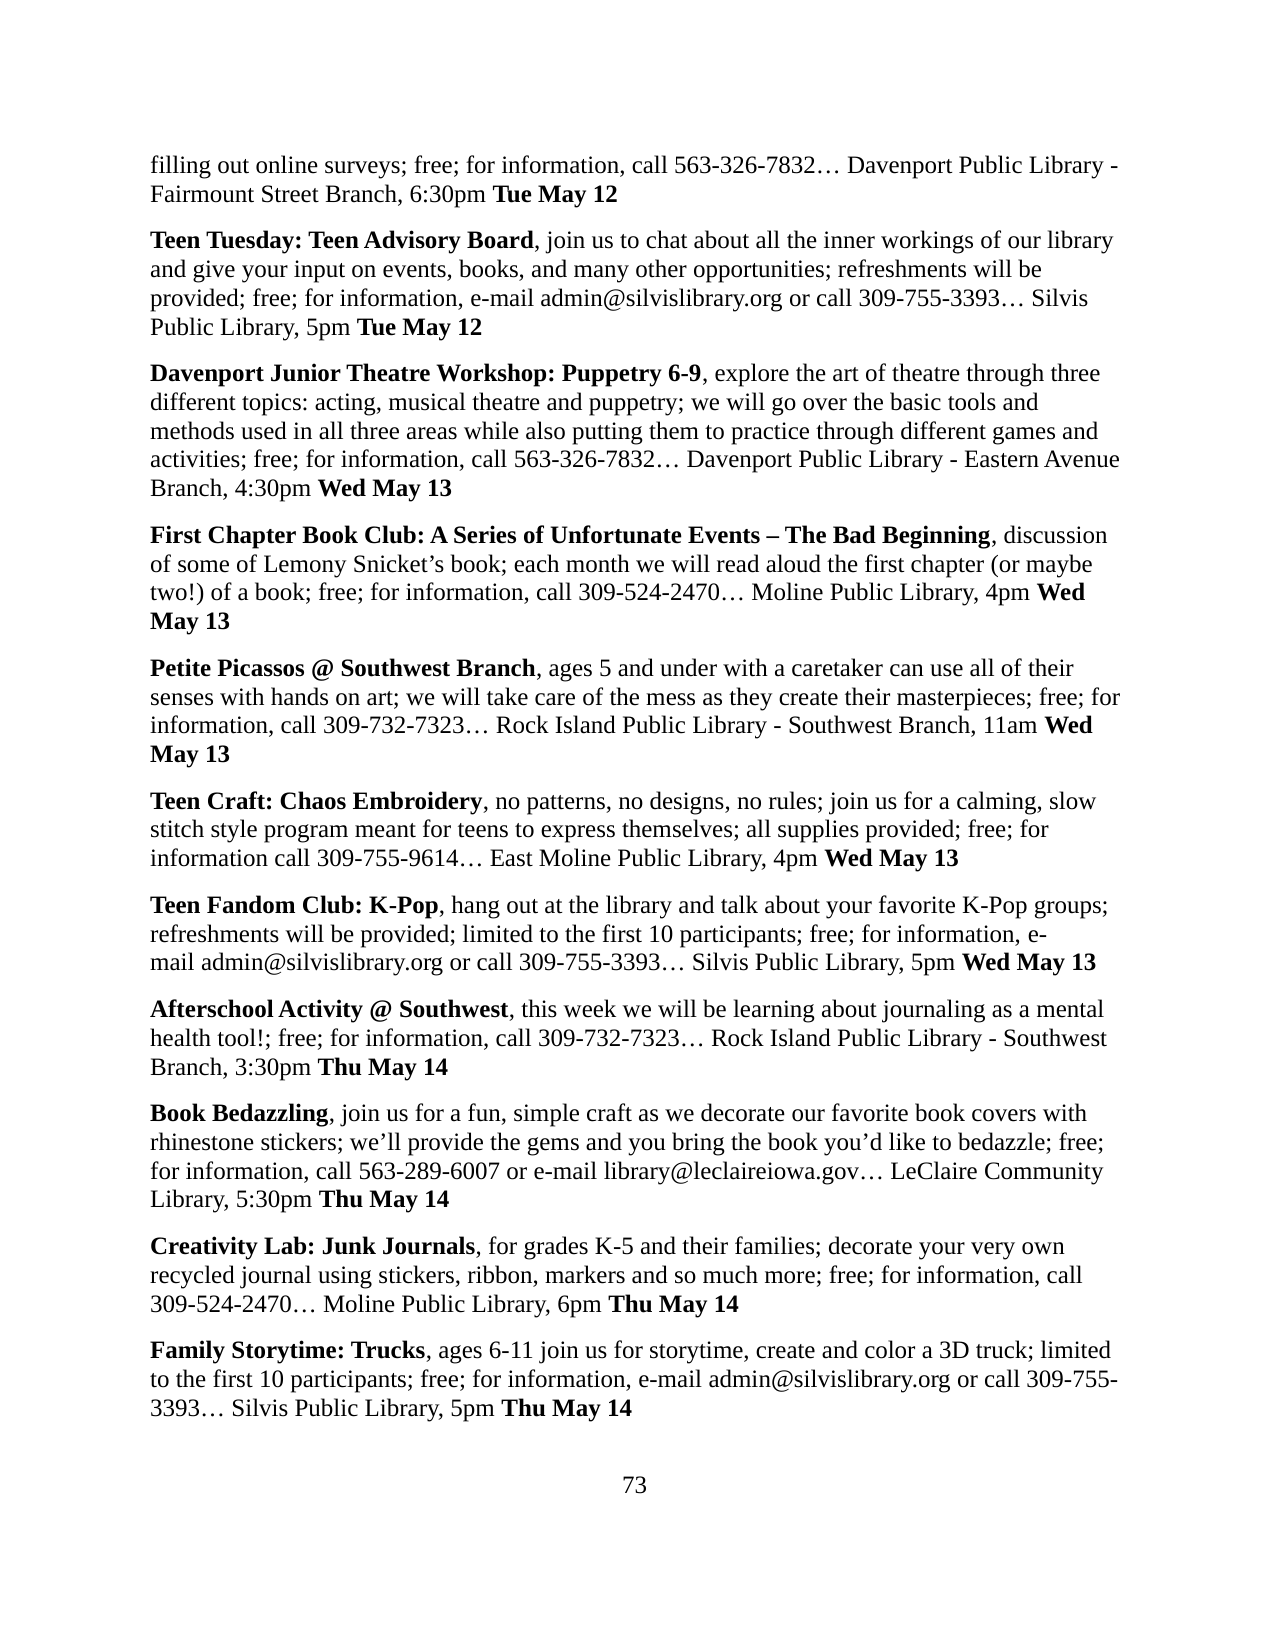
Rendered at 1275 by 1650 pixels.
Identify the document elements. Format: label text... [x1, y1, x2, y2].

text Teen Fandom Club: K-Pop, hang out at the library and talk about your favorite K-Pop groups; refreshments will be provided; limited to the first 10 participants; free; for information, e-mail admin@silvislibrary.org or call 309-755-3393… Silvis Public Library, 5pm Wed May 13 [150, 890, 1125, 976]
text Petite Picassos @ Southwest Branch, ages 5 and under with a caretaker can use all of their senses with hands on art; we will take care of the mess as they create their masterpieces; free; for information, call 309-732-7323… Rock Island Public Library - Southwest Branch, 11am Wed May 13 [150, 653, 1125, 768]
text Teen Craft: Chaos Embroidery, no patterns, no designs, no rules; join us for a calming, slow stitch style program meant for teens to express themselves; all supplies provided; free; for information call 309-755-9614… East Moline Public Library, 4pm Wed May 13 [150, 786, 1125, 872]
text Teen Tuesday: Teen Advisory Board, join us to chat about all the inner workings of our library and give your input on events, books, and many other opportunities; refreshments will be provided; free; for information, e-mail admin@silvislibrary.org or call 309-755-3393… Silvis Public Library, 5pm Tue May 12 [150, 225, 1125, 340]
text Davenport Junior Theatre Workshop: Puppetry 6-9, explore the art of theatre through three different topics: acting, musical theatre and puppetry; we will go over the basic tools and methods used in all three areas while also putting them to practice through different games and activities; free; for information, call 563-326-7832… Davenport Public Library - Eastern Avenue Branch, 4:30pm Wed May 13 [150, 358, 1125, 502]
text Afterschool Activity @ Southwest, this week we will be learning about journaling as a mental health tool!; free; for information, call 309-732-7323… Rock Island Public Library - Southwest Branch, 3:30pm Thu May 14 [150, 994, 1125, 1080]
text First Chapter Book Club: A Series of Unfortunate Events – The Bad Beginning, discussion of some of Lemony Snicket’s book; each month we will read aloud the first chapter (or maybe two!) of a book; free; for information, call 309-524-2470… Moline Public Library, 4pm Wed May 13 [150, 520, 1125, 635]
text Book Bedazzling, join us for a fun, simple craft as we decorate our favorite book covers with rhinestone stickers; we’ll provide the gems and you bring the book you’d like to bedazzle; free; for information, call 563-289-6007 or e-mail library@leclaireiowa.gov… LeClaire Community Library, 5:30pm Thu May 14 [150, 1098, 1125, 1213]
text Family Storytime: Trucks, ages 6-11 join us for storytime, create and color a 3D truck; limited to the first 10 participants; free; for information, e-mail admin@silvislibrary.org or call 309-755-3393… Silvis Public Library, 5pm Thu May 14 [150, 1335, 1125, 1422]
text Creativity Lab: Junk Journals, for grades K-5 and their families; decorate your very own recycled journal using stickers, ribbon, markers and so much more; free; for information, call 309-524-2470… Moline Public Library, 6pm Thu May 14 [150, 1231, 1125, 1317]
text filling out online surveys; free; for information, call 563-326-7832… Davenport Public Library - Fairmount Street Branch, 6:30pm Tue May 12 [150, 150, 1125, 207]
